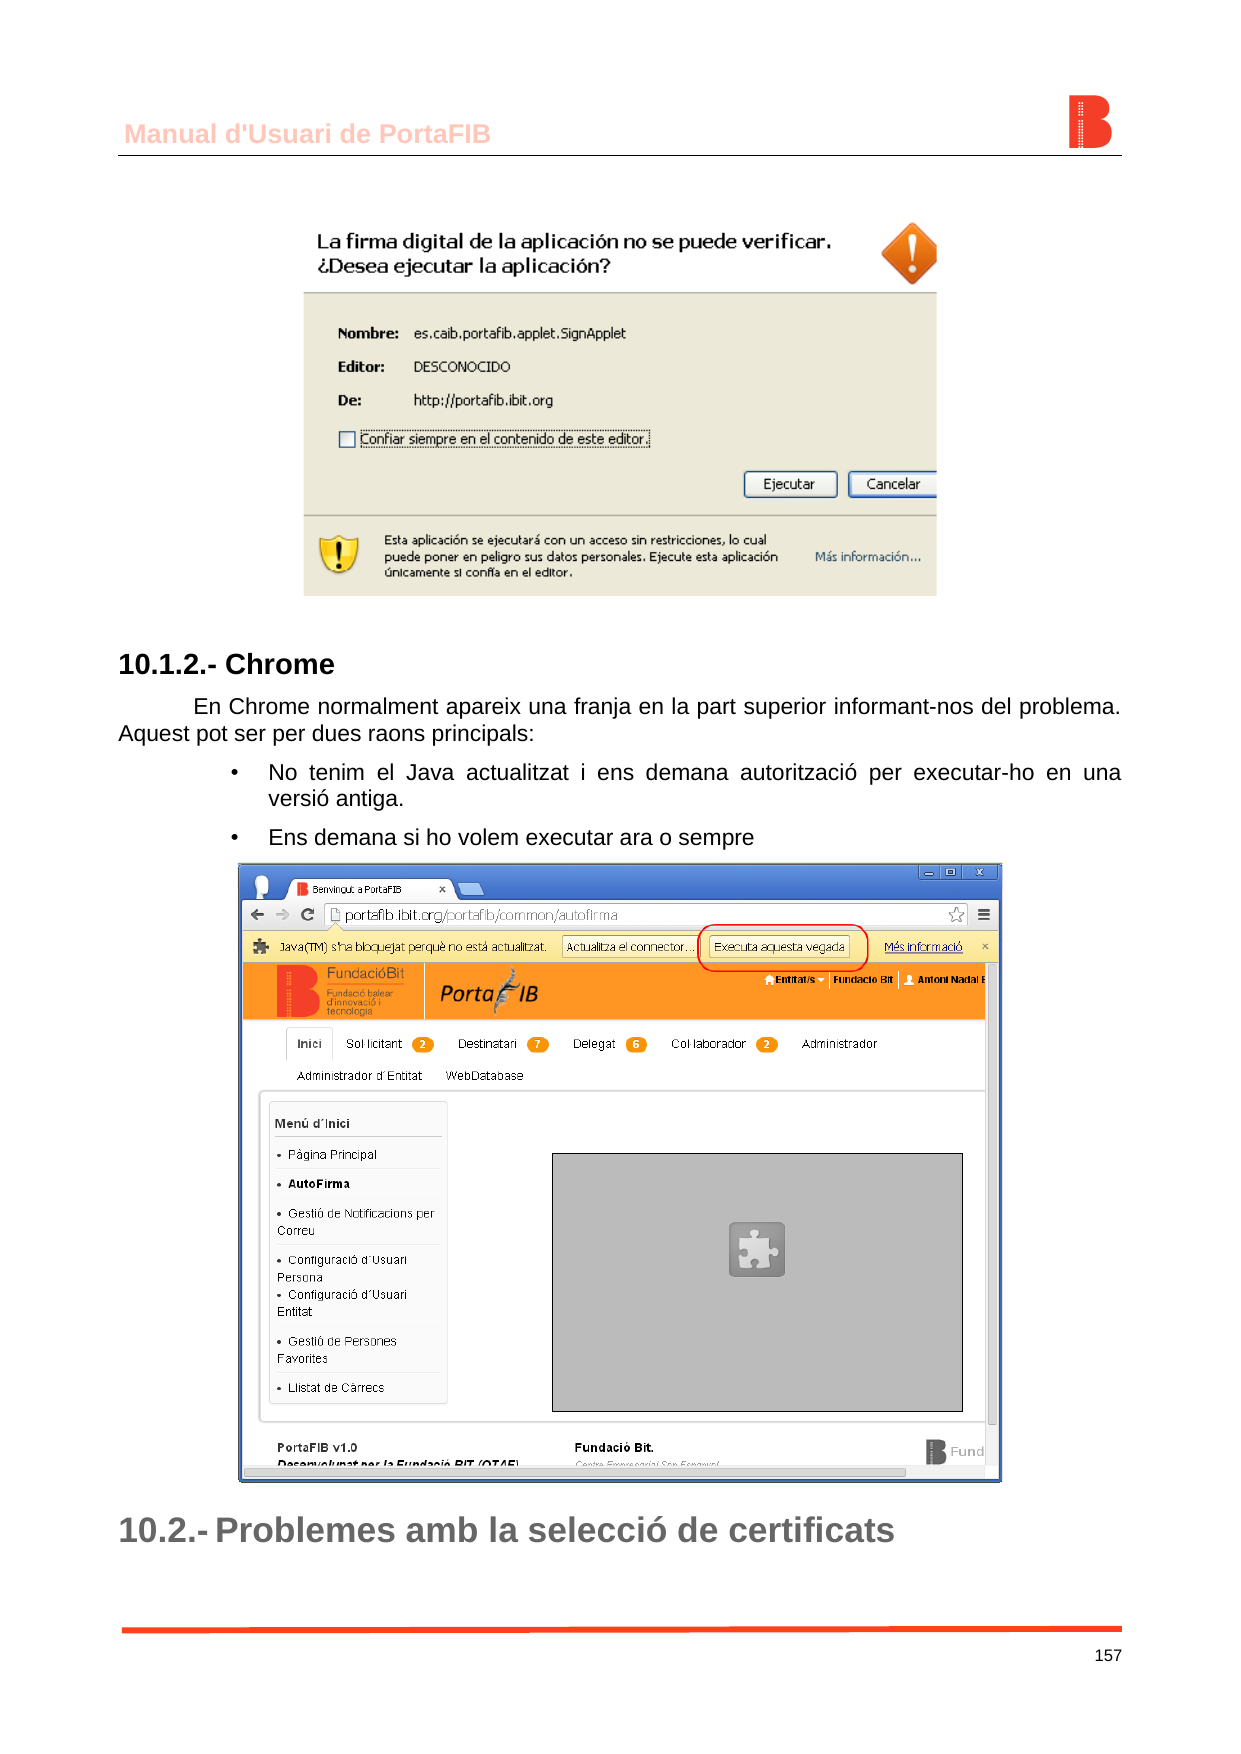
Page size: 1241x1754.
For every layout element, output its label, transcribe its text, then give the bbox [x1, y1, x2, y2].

list Ens demana si ho volem executar ara o sempre [231, 824, 1122, 850]
picture [237, 862, 1003, 1485]
text En Chrome normalment apareix una franja en la part superior informant-nos del problema. Aquest pot ser per dues raons principals: [118, 693, 1122, 746]
list No tenim el Java actualitzat i ens demana autorització per executar-ho en una versió antiga. [231, 758, 1122, 811]
picture [303, 215, 937, 596]
subtitle Problemes amb la selecció de certificats [118, 1509, 1122, 1550]
subtitle Chrome [118, 647, 1122, 681]
picture [1063, 94, 1117, 150]
